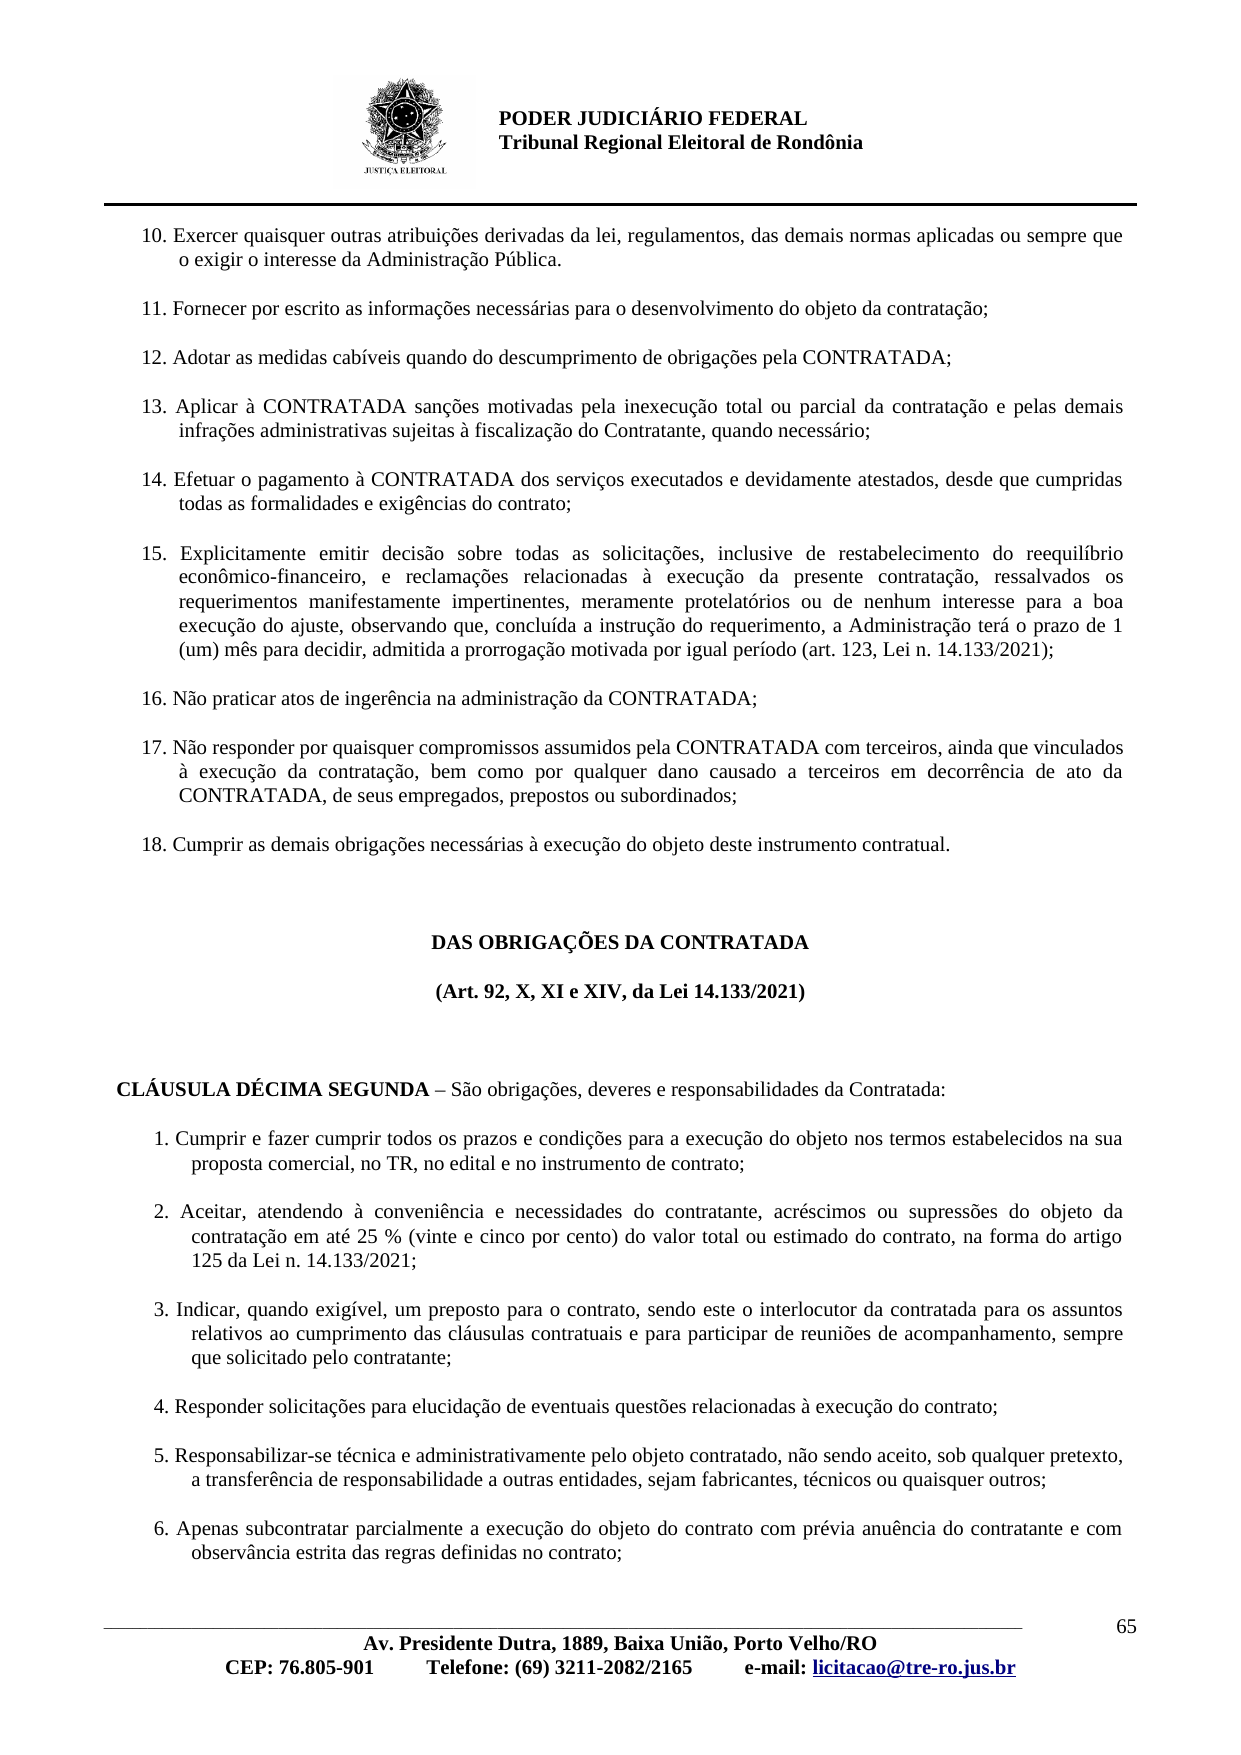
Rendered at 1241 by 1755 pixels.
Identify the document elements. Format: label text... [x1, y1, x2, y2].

text 13. Aplicar à CONTRATADA sanções motivadas pela inexecução total ou parcial da contratação e pelas demais infrações administrativas sujeitas à fiscalização do Contratante, quando necessário; [141, 394, 1124, 442]
text 2. Aceitar, atendendo à conveniência e necessidades do contratante, acréscimos ou supressões do objeto da contratação em até 25 % (vinte e cinco por cento) do valor total ou estimado do contrato, na forma do artigo 125 da Lei n. 14.133/2021; [153, 1199, 1124, 1272]
text (Art. 92, X, XI e XIV, da Lei 14.133/2021) [116, 979, 1124, 1003]
text 18. Cumprir as demais obrigações necessárias à execução do objeto deste instrumento contratual. [141, 832, 1124, 856]
text DAS OBRIGAÇÕES DA CONTRATADA [116, 930, 1124, 954]
text 11. Fornecer por escrito as informações necessárias para o desenvolvimento do objeto da contratação; [141, 296, 1124, 320]
text 16. Não praticar atos de ingerência na administração da CONTRATADA; [141, 686, 1124, 710]
text 6. Apenas subcontratar parcialmente a execução do objeto do contrato com prévia anuência do contratante e com observância estrita das regras definidas no contrato; [153, 1516, 1124, 1564]
text 1. Cumprir e fazer cumprir todos os prazos e condições para a execução do objeto nos termos estabelecidos na sua proposta comercial, no TR, no edital e no instrumento de contrato; [153, 1126, 1124, 1174]
text 4. Responder solicitações para elucidação de eventuais questões relacionadas à execução do contrato; [153, 1394, 1124, 1418]
text 15. Explicitamente emitir decisão sobre todas as solicitações, inclusive de restabelecimento do reequilíbrio econômico-financeiro, e reclamações relacionadas à execução da presente contratação, ressalvados os requerimentos manifestamente impertinentes, meramente protelatórios ou de nenhum interesse para a boa execução do ajuste, observando que, concluída a instrução do requerimento, a Administração terá o prazo de 1 (um) mês para decidir, admitida a prorrogação motivada por igual período (art. 123, Lei n. 14.133/2021); [141, 540, 1124, 661]
text 14. Efetuar o pagamento à CONTRATADA dos serviços executados e devidamente atestados, desde que cumpridas todas as formalidades e exigências do contrato; [141, 467, 1124, 515]
text 17. Não responder por quaisquer compromissos assumidos pela CONTRATADA com terceiros, ainda que vinculados à execução da contratação, bem como por qualquer dano causado a terceiros em decorrência de ato da CONTRATADA, de seus empregados, prepostos ou subordinados; [141, 735, 1124, 807]
text 10. Exercer quaisquer outras atribuições derivadas da lei, regulamentos, das demais normas aplicadas ou sempre que o exigir o interesse da Administração Pública. [141, 223, 1124, 271]
text 3. Indicar, quando exigível, um preposto para o contrato, sendo este o interlocutor da contratada para os assuntos relativos ao cumprimento das cláusulas contratuais e para participar de reuniões de acompanhamento, sempre que solicitado pelo contratante; [153, 1297, 1124, 1369]
text 12. Adotar as medidas cabíveis quando do descumprimento de obrigações pela CONTRATADA; [141, 345, 1124, 369]
text 5. Responsabilizar-se técnica e administrativamente pelo objeto contratado, não sendo aceito, sob qualquer pretexto, a transferência de responsabilidade a outras entidades, sejam fabricantes, técnicos ou quaisquer outros; [153, 1443, 1124, 1491]
text CLÁUSULA DÉCIMA SEGUNDA – São obrigações, deveres e responsabilidades da Contratada: [116, 1077, 1124, 1101]
